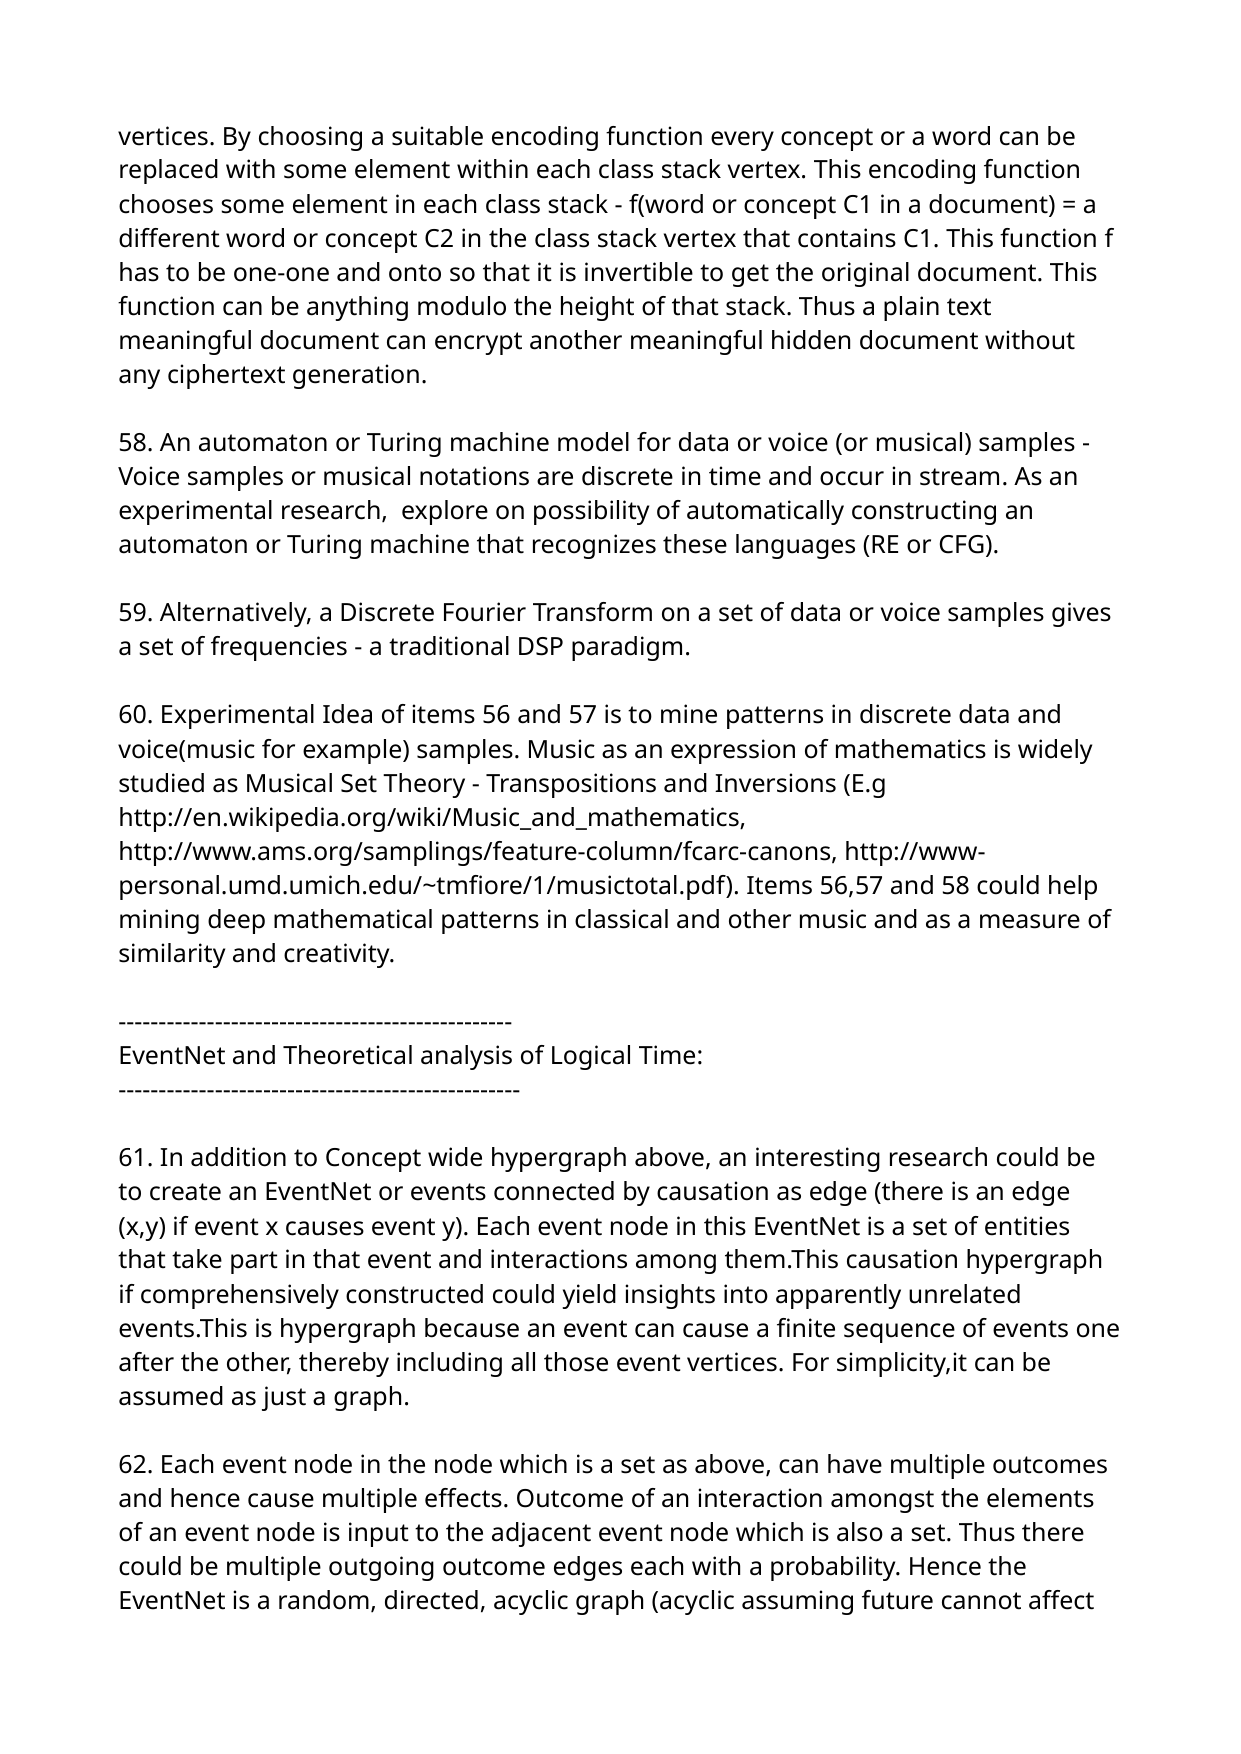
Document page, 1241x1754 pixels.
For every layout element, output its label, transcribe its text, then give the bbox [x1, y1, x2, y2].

text 58. An automaton or Turing machine model for data or voice (or musical) samples - Voice samples or musical notations are discrete in time and occur in stream. As an experimental research, explore on possibility of automatically constructing an automaton or Turing machine that recognizes these languages (RE or CFG). [118, 425, 1122, 561]
text vertices. By choosing a suitable encoding function every concept or a word can be replaced with some element within each class stack vertex. This encoding function chooses some element in each class stack - f(word or concept C1 in a document) = a different word or concept C2 in the class stack vertex that contains C1. This function f has to be one-one and onto so that it is invertible to get the original document. This function can be anything modulo the height of that stack. Thus a plain text meaningful document can encrypt another meaningful hidden document without any ciphertext generation. [118, 118, 1122, 391]
text 60. Experimental Idea of items 56 and 57 is to mine patterns in discrete data and voice(music for example) samples. Music as an expression of mathematics is widely studied as Musical Set Theory - Transpositions and Inversions (E.g http://en.wikipedia.org/wiki/Music_and_mathematics, http://www.ams.org/samplings/feature-column/fcarc-canons, http://www-personal.umd.umich.edu/~tmfiore/1/musictotal.pdf). Items 56,57 and 58 could help mining deep mathematical patterns in classical and other music and as a measure of similarity and creativity. [118, 697, 1122, 970]
text 61. In addition to Concept wide hypergraph above, an interesting research could be to create an EventNet or events connected by causation as edge (there is an edge (x,y) if event x causes event y). Each event node in this EventNet is a set of entities that take part in that event and interactions among them.This causation hypergraph if comprehensively constructed could yield insights into apparently unrelated events.This is hypergraph because an event can cause a finite sequence of events one after the other, thereby including all those event vertices. For simplicity,it can be assumed as just a graph. [118, 1140, 1122, 1412]
text 62. Each event node in the node which is a set as above, can have multiple outcomes and hence cause multiple effects. Outcome of an interaction amongst the elements of an event node is input to the adjacent event node which is also a set. Thus there could be multiple outgoing outcome edges each with a probability. Hence the EventNet is a random, directed, acyclic graph (acyclic assuming future cannot affect [118, 1447, 1122, 1617]
text -------------------------------------------------- [118, 1072, 1122, 1106]
text 59. Alternatively, a Discrete Fourier Transform on a set of data or voice samples gives a set of frequencies - a traditional DSP paradigm. [118, 595, 1122, 663]
text EventNet and Theoretical analysis of Logical Time: [118, 1038, 1122, 1072]
text ------------------------------------------------- [118, 1004, 1122, 1038]
